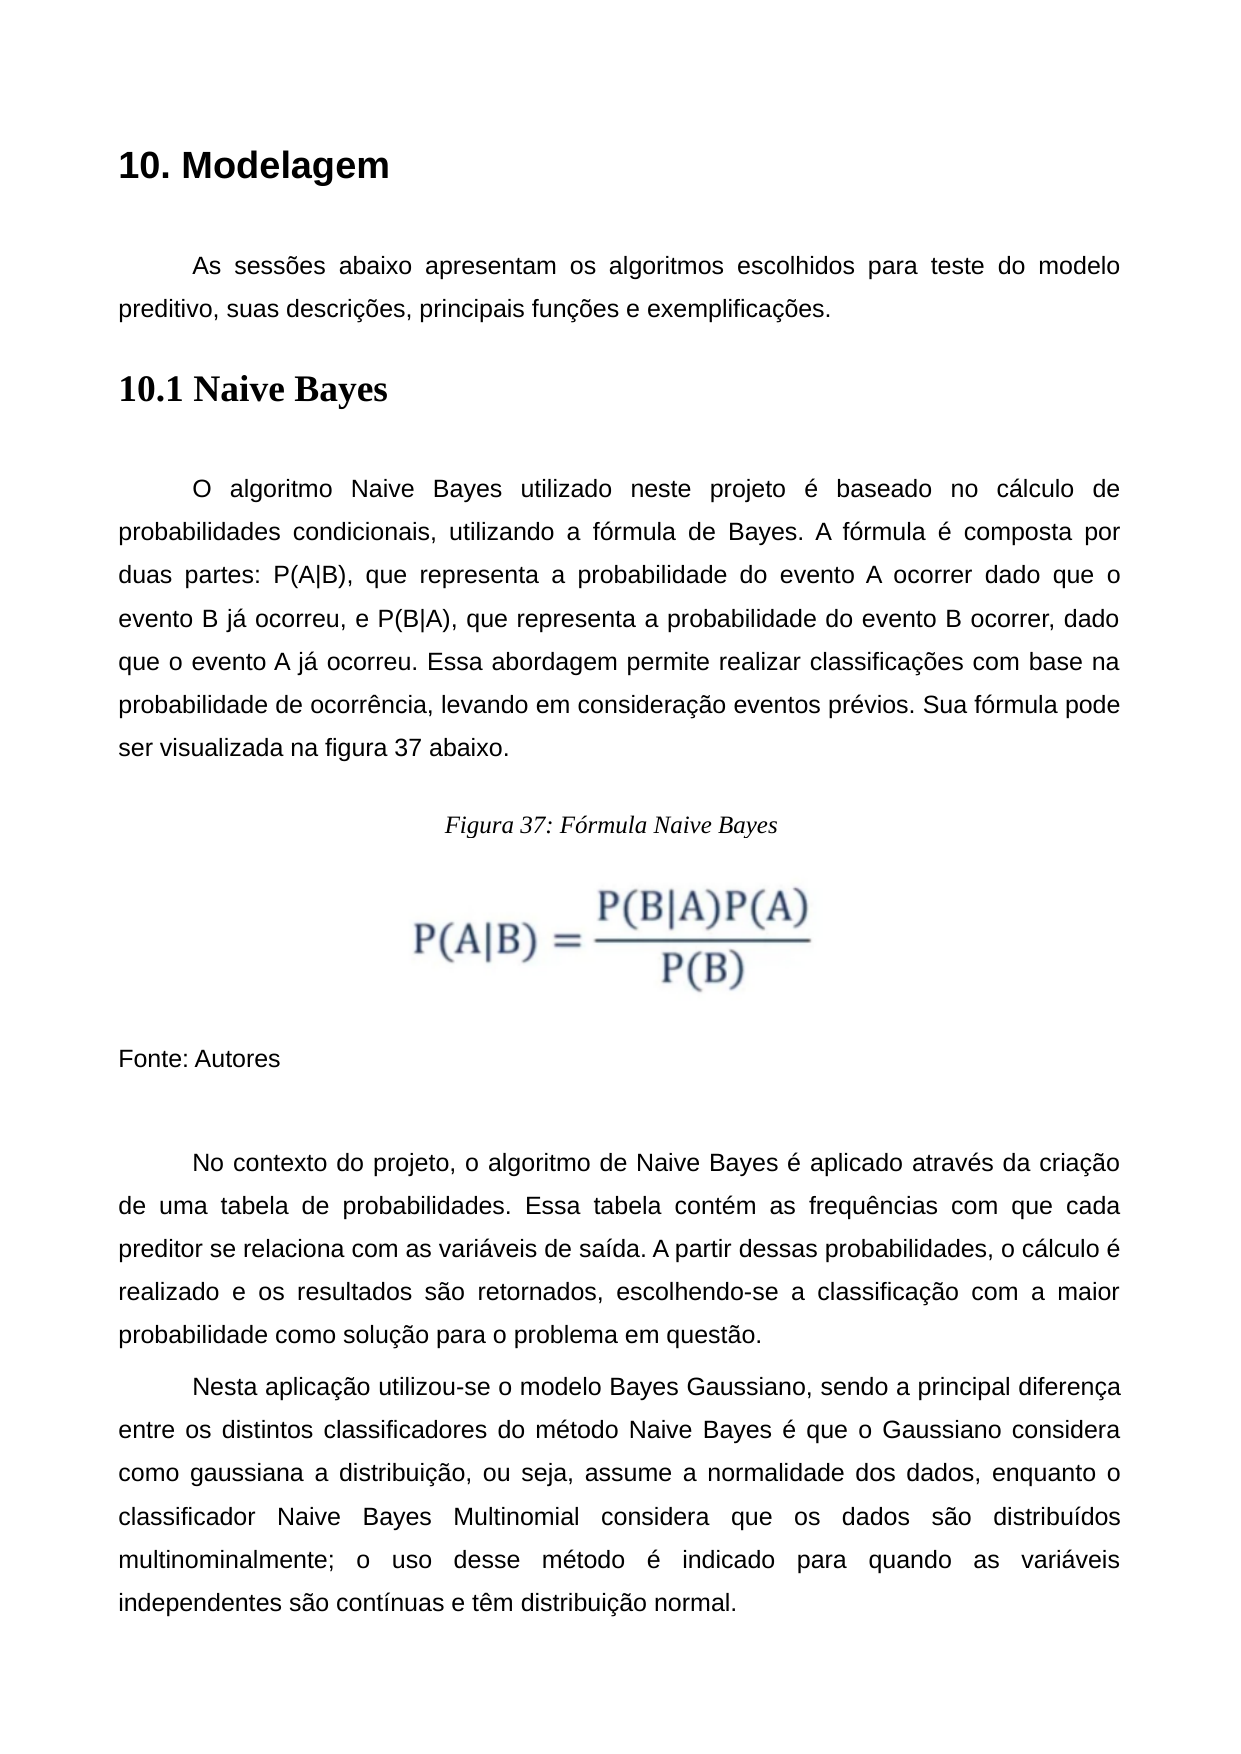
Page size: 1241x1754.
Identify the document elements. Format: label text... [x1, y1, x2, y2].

text As sessões abaixo apresentam os algoritmos escolhidos para teste do modelo preditivo, suas descrições, principais funções e exemplificações. [118, 251, 1122, 323]
text Figura 37: Fórmula Naive Bayes [373, 810, 852, 838]
subtitle 10. Modelagem [118, 143, 1122, 187]
subtitle 10.1 Naive Bayes [118, 367, 1122, 410]
text No contexto do projeto, o algoritmo de Naive Bayes é aplicado através da criação de uma tabela de probabilidades. Essa tabela contém as frequências com que cada preditor se relaciona com as variáveis de saída. A partir dessas probabilidades, o cálculo é realizado e os resultados são retornados, escolhendo-se a classificação com a maior probabilidade como solução para o problema em questão. [118, 1148, 1122, 1349]
picture [372, 838, 852, 1030]
text O algoritmo Naive Bayes utilizado neste projeto é baseado no cálculo de probabilidades condicionais, utilizando a fórmula de Bayes. A fórmula é composta por duas partes: P(A|B), que representa a probabilidade do evento A ocorrer dado que o evento B já ocorreu, e P(B|A), que representa a probabilidade do evento B ocorrer, dado que o evento A já ocorreu. Essa abordagem permite realizar classificações com base na probabilidade de ocorrência, levando em consideração eventos prévios. Sua fórmula pode ser visualizada na figura 37 abaixo. [118, 474, 1122, 762]
text Nesta aplicação utilizou-se o modelo Bayes Gaussiano, sendo a principal diferença entre os distintos classificadores do método Naive Bayes é que o Gaussiano considera como gaussiana a distribuição, ou seja, assume a normalidade dos dados, enquanto o classificador Naive Bayes Multinomial considera que os dados são distribuídos multinominalmente; o uso desse método é indicado para quando as variáveis independentes são contínuas e têm distribuição normal. [118, 1372, 1122, 1617]
text Fonte: Autores [118, 785, 1122, 1073]
